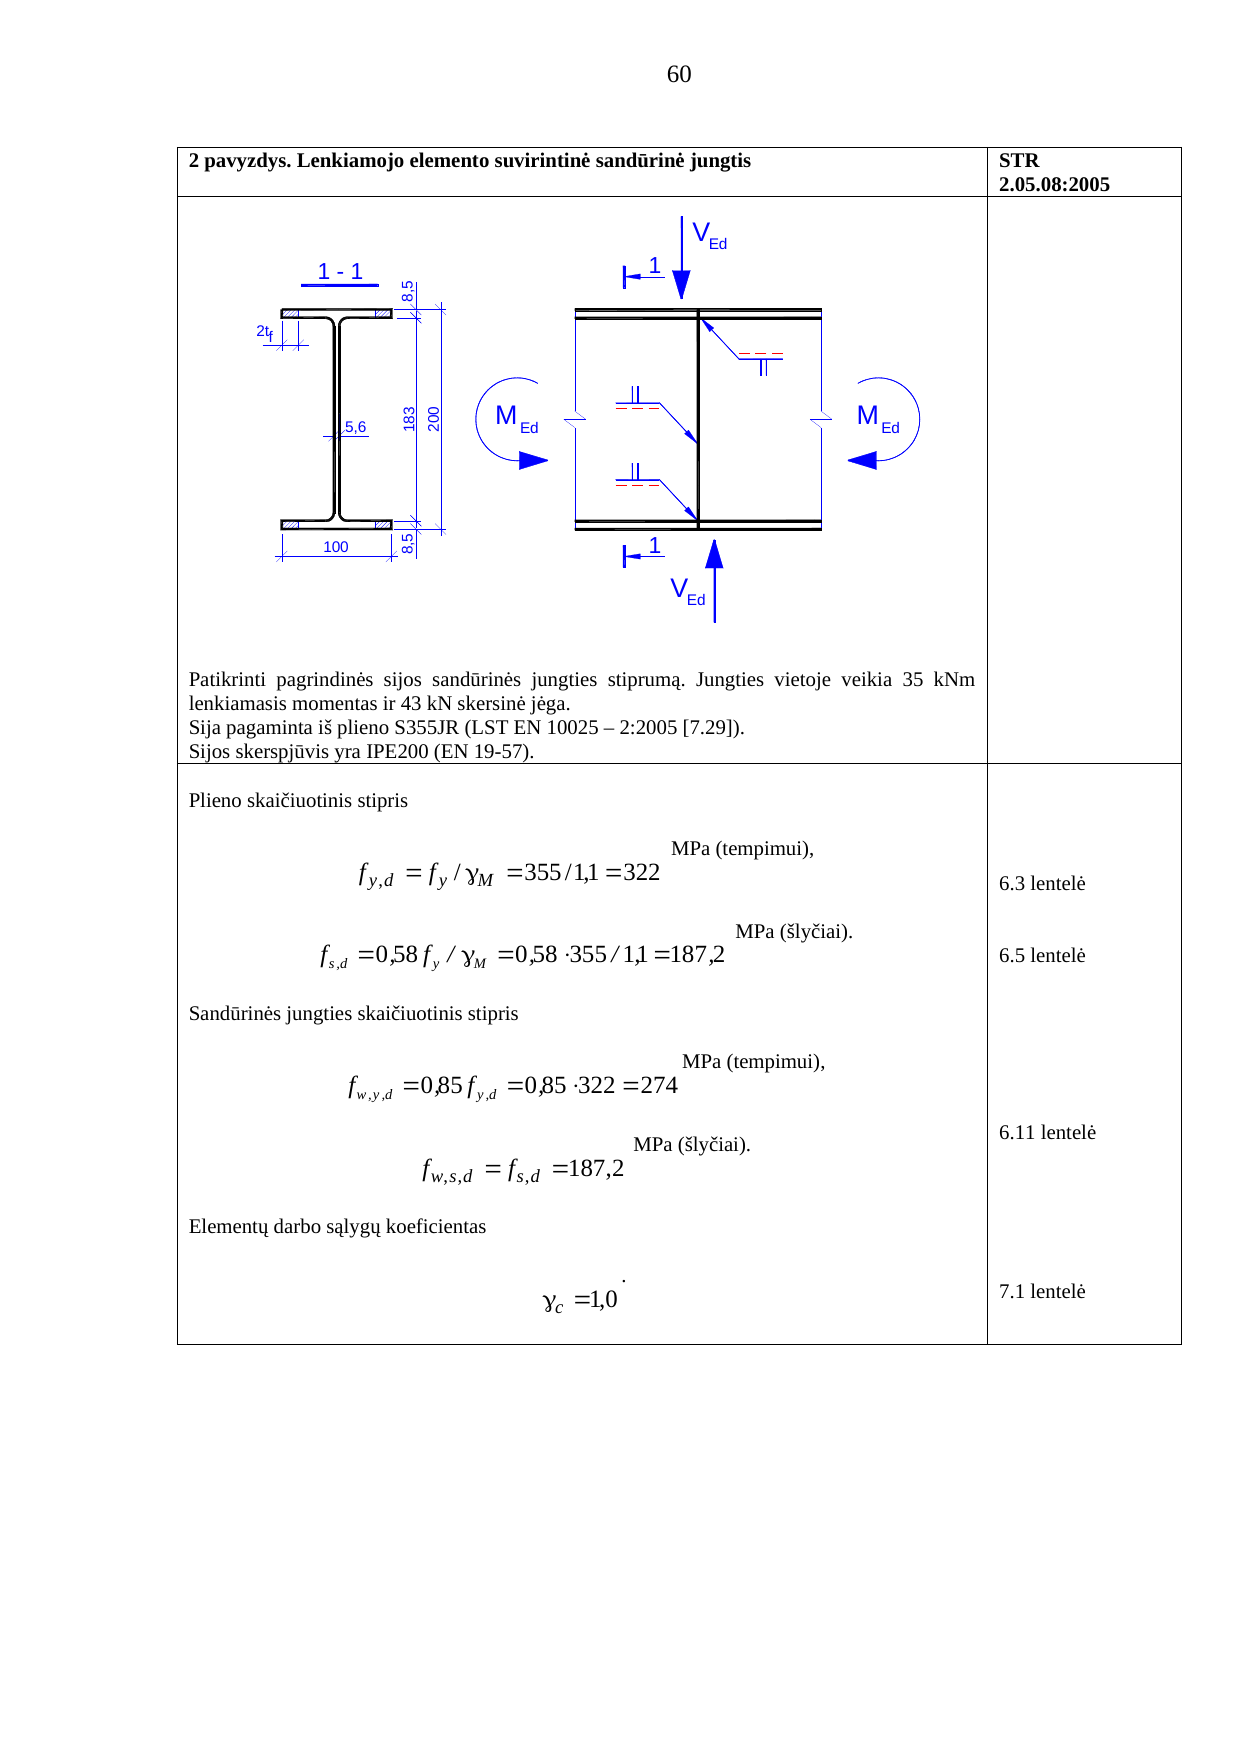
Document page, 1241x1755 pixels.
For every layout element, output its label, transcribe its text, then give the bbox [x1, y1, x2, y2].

table_cell [988, 197, 1181, 666]
table_cell Plieno skaičiuotinis stipris MPa (tempimui), MPa (šlyčiai). [178, 764, 987, 1001]
table_cell Patikrinti pagrindinės sijos sandūrinės jungties stiprumą. Jungties vietoje veikia 35 kNm lenkiamasis momentas ir 43 kN skersinė jėga. Sija pagaminta iš plieno S355JR (LST EN 10025 – 2:2005 [7.29]). Sijos skerspjūvis yra IPE200 (EN 19-57). [178, 666, 987, 763]
table_cell 6.3 lentelė 6.5 lentelė [988, 764, 1181, 1001]
table_header 2 pavyzdys. Lenkiamojo elemento suvirintinė sandūrinė jungtis [178, 148, 987, 196]
table_header STR 2.05.08:2005 [988, 148, 1181, 196]
table_cell 6.11 lentelė [988, 1001, 1181, 1214]
table_cell [988, 666, 1181, 763]
table_cell [178, 197, 987, 666]
table_cell 7.1 lentelė [988, 1215, 1181, 1344]
table_cell Sandūrinės jungties skaičiuotinis stipris MPa (tempimui), MPa (šlyčiai). [178, 1001, 987, 1214]
table_cell Elementų darbo sąlygų koeficientas . [178, 1215, 987, 1344]
